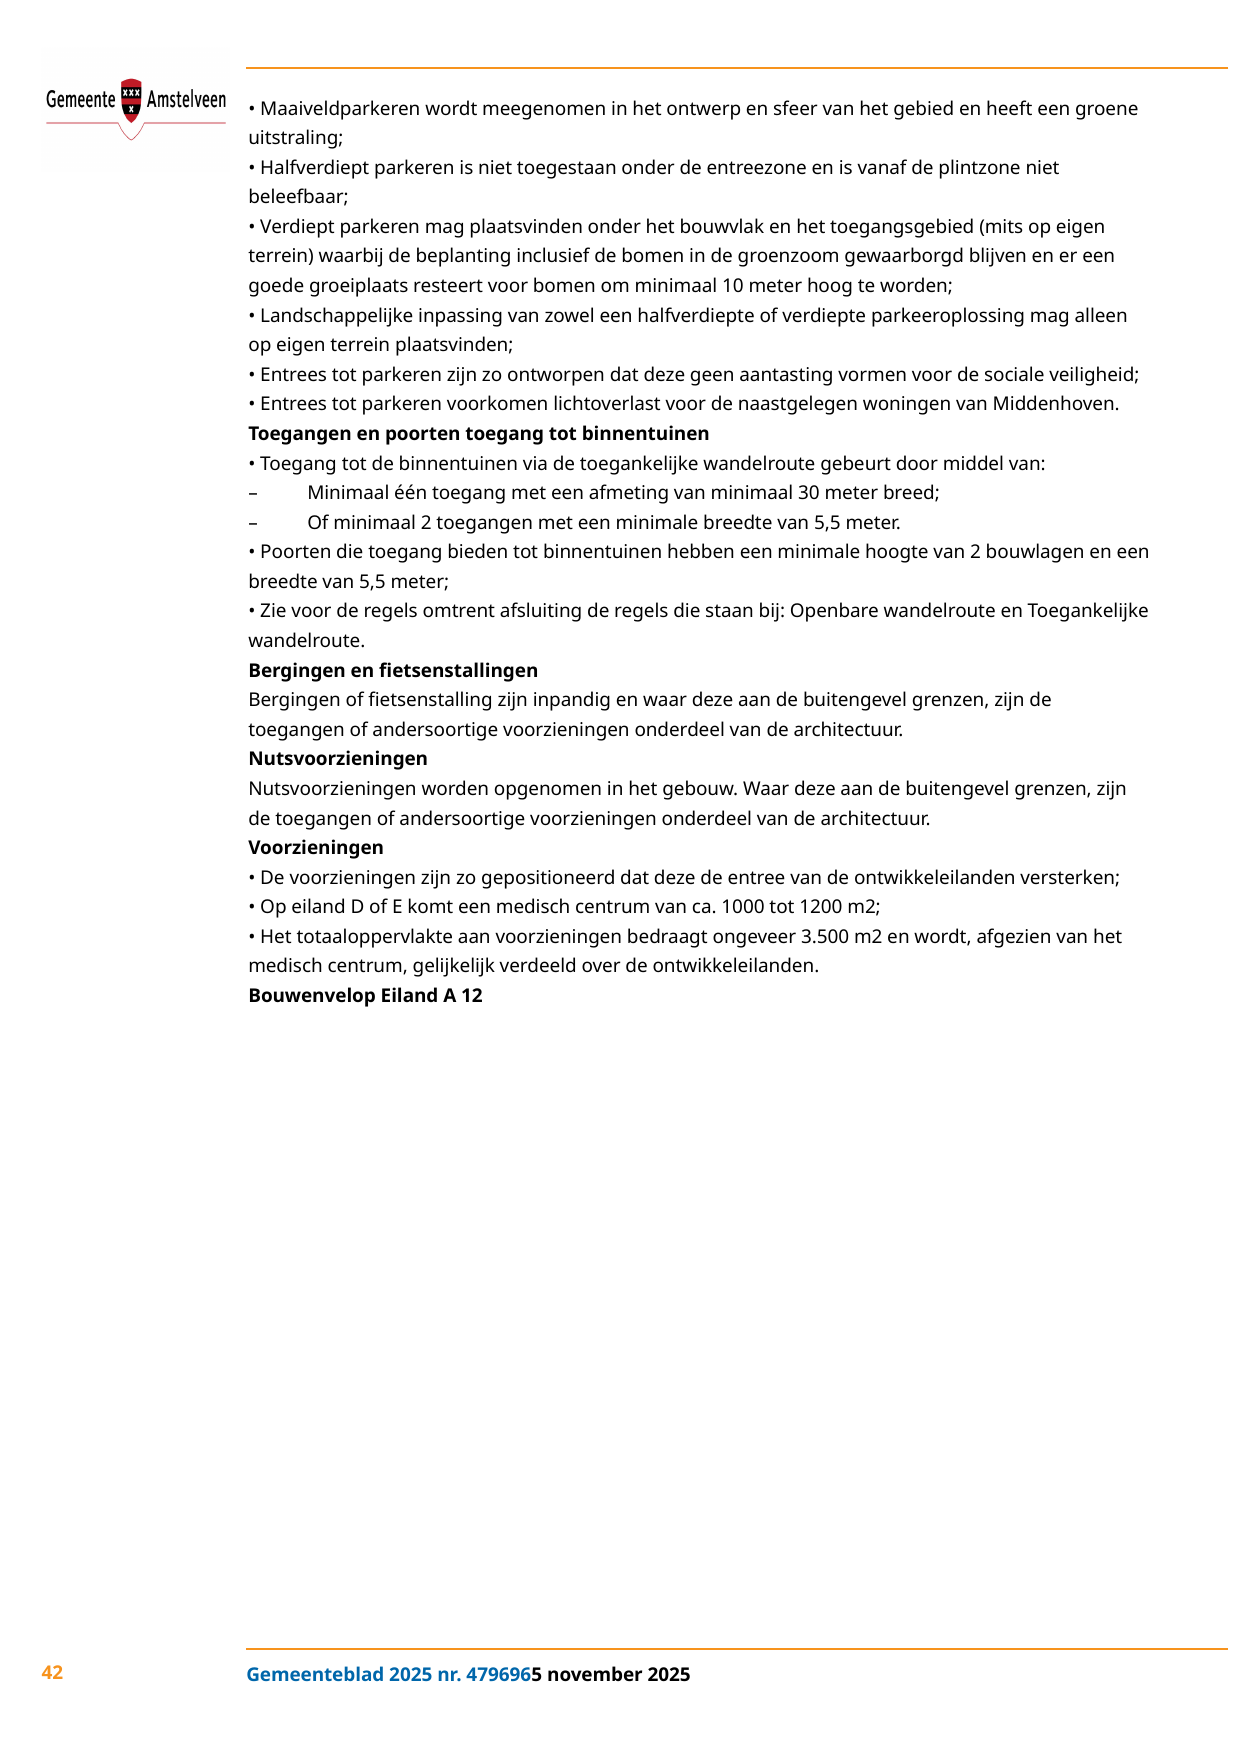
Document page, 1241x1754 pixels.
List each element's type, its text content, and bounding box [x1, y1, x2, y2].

text Voorzieningen [248, 834, 1152, 860]
text • Landschappelijke inpassing van zowel een halfverdiepte of verdiepte parkeeroplossing mag alleen op eigen terrein plaatsvinden; [248, 302, 1152, 357]
text Nutsvoorzieningen [248, 746, 1152, 771]
text • Op eiland D of E komt een medisch centrum van ca. 1000 tot 1200 m2; [248, 893, 1152, 919]
text • Verdiept parkeren mag plaatsvinden onder het bouwvlak en het toegangsgebied (mits op eigen terrein) waarbij de beplanting inclusief de bomen in de groenzoom gewaarborgd blijven en er een goede groeiplaats resteert voor bomen om minimaal 10 meter hoog te worden; [248, 213, 1152, 298]
text • Maaiveldparkeren wordt meegenomen in het ontwerp en sfeer van het gebied en heeft een groene uitstraling; [248, 95, 1152, 150]
list Minimaal één toegang met een afmeting van minimaal 30 meter breed; [248, 479, 1152, 505]
text • Het totaaloppervlakte aan voorzieningen bedraagt ongeveer 3.500 m2 en wordt, afgezien van het medisch centrum, gelijkelijk verdeeld over de ontwikkeleilanden. [248, 923, 1152, 978]
text Toegangen en poorten toegang tot binnentuinen [248, 420, 1152, 446]
picture [41, 47, 231, 172]
text Bouwenvelop Eiland A 12 [248, 982, 1152, 1008]
text Bergingen en fietsenstallingen [248, 657, 1152, 683]
text Nutsvoorzieningen worden opgenomen in het gebouw. Waar deze aan de buitengevel grenzen, zijn de toegangen of andersoortige voorzieningen onderdeel van de architectuur. [248, 775, 1152, 831]
text • Poorten die toegang bieden tot binnentuinen hebben een minimale hoogte van 2 bouwlagen en een breedte van 5,5 meter; [248, 538, 1152, 594]
text • Toegang tot de binnentuinen via de toegankelijke wandelroute gebeurt door middel van: [248, 450, 1152, 476]
text • Zie voor de regels omtrent afsluiting de regels die staan bij: Openbare wandelroute en Toegankelijke wandelroute. [248, 598, 1152, 653]
text • Entrees tot parkeren voorkomen lichtoverlast voor de naastgelegen woningen van Middenhoven. [248, 391, 1152, 416]
list Of minimaal 2 toegangen met een minimale breedte van 5,5 meter. [248, 509, 1152, 535]
text • Entrees tot parkeren zijn zo ontworpen dat deze geen aantasting vormen voor de sociale veiligheid; [248, 361, 1152, 387]
text • Halfverdiept parkeren is niet toegestaan onder de entreezone en is vanaf de plintzone niet beleefbaar; [248, 154, 1152, 209]
text Bergingen of fietsenstalling zijn inpandig en waar deze aan de buitengevel grenzen, zijn de toegangen of andersoortige voorzieningen onderdeel van de architectuur. [248, 686, 1152, 742]
text • De voorzieningen zijn zo gepositioneerd dat deze de entree van de ontwikkeleilanden versterken; [248, 864, 1152, 890]
